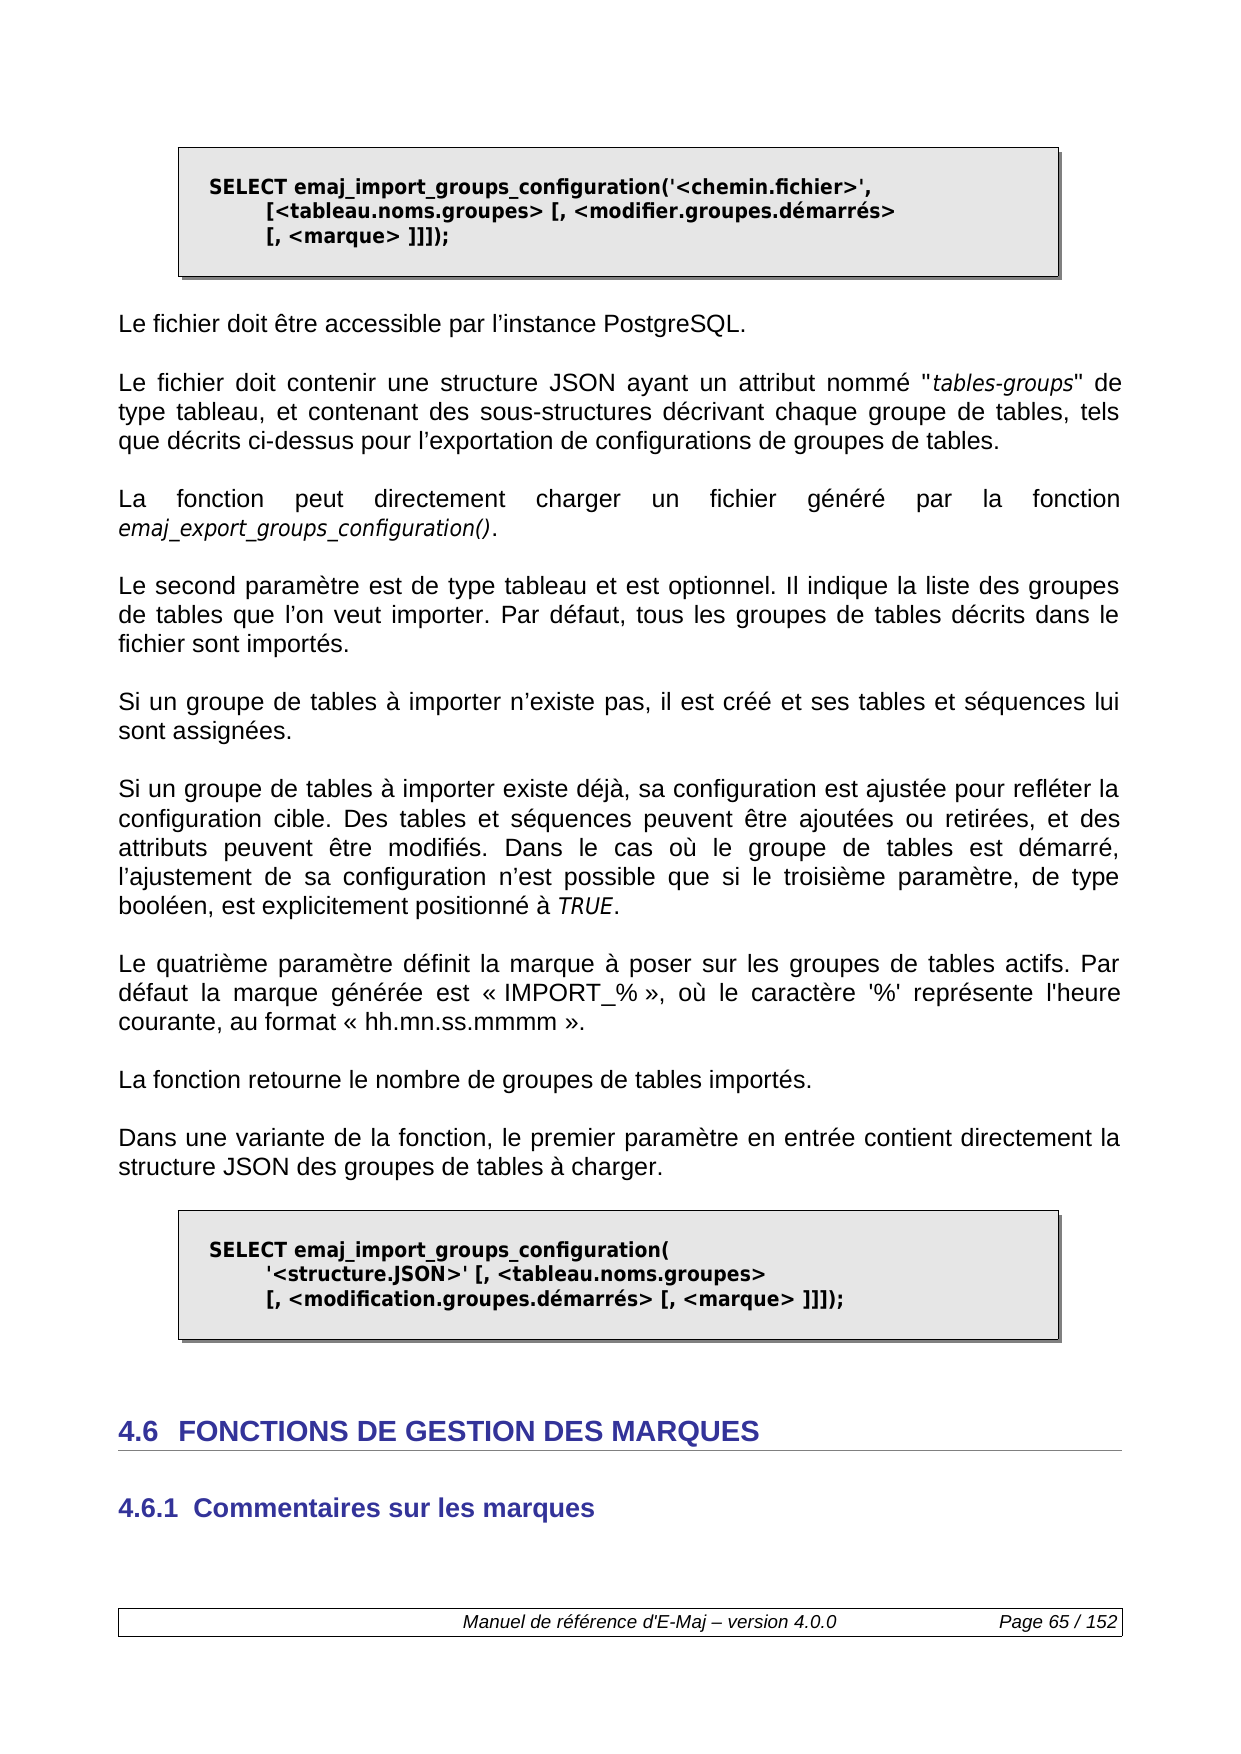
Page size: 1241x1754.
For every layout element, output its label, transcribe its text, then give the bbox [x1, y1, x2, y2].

text Si un groupe de tables à importer n’existe pas, il est créé et ses tables et séquences lui sont assignées. [118, 687, 1122, 745]
text Si un groupe de tables à importer existe déjà, sa configuration est ajustée pour refléter la configuration cible. Des tables et séquences peuvent être ajoutées ou retirées, et des attributs peuvent être modifiés. Dans le cas où le groupe de tables est démarré, l’ajustement de sa configuration n’est possible que si le troisième paramètre, de type booléen, est explicitement positionné à TRUE. [118, 774, 1122, 920]
subtitle Commentaires sur les marques [118, 1492, 1122, 1523]
text La fonction retourne le nombre de groupes de tables importés. [118, 1065, 1122, 1094]
text Le fichier doit être accessible par l’instance PostgreSQL. [118, 309, 1122, 338]
text Le fichier doit contenir une structure JSON ayant un attribut nommé "tables-groups" de type tableau, et contenant des sous-structures décrivant chaque groupe de tables, tels que décrits ci-dessus pour l’exportation de configurations de groupes de tables. [118, 367, 1122, 455]
text Le quatrième paramètre définit la marque à poser sur les groupes de tables actifs. Par défaut la marque générée est « IMPORT_% », où le caractère '%' représente l'heure courante, au format « hh.mn.ss.mmmm ». [118, 949, 1122, 1036]
text SELECT emaj_import_groups_configuration( '<structure.JSON>' [, <tableau.noms.groupes> [, <modification.groupes.démarrés> [, <marque> ]]]); [179, 1235, 1058, 1308]
subtitle Fonctions de gestion des marques [118, 1414, 1122, 1450]
text SELECT emaj_import_groups_configuration('<chemin.fichier>', [<tableau.noms.groupes> [, <modifier.groupes.démarrés> [, <marque> ]]]); [179, 172, 1058, 245]
text Le second paramètre est de type tableau et est optionnel. Il indique la liste des groupes de tables que l’on veut importer. Par défaut, tous les groupes de tables décrits dans le fichier sont importés. [118, 571, 1122, 658]
text Dans une variante de la fonction, le premier paramètre en entrée contient directement la structure JSON des groupes de tables à charger. [118, 1123, 1122, 1181]
text La fonction peut directement charger un fichier généré par la fonction emaj_export_groups_configuration(). [118, 484, 1122, 542]
